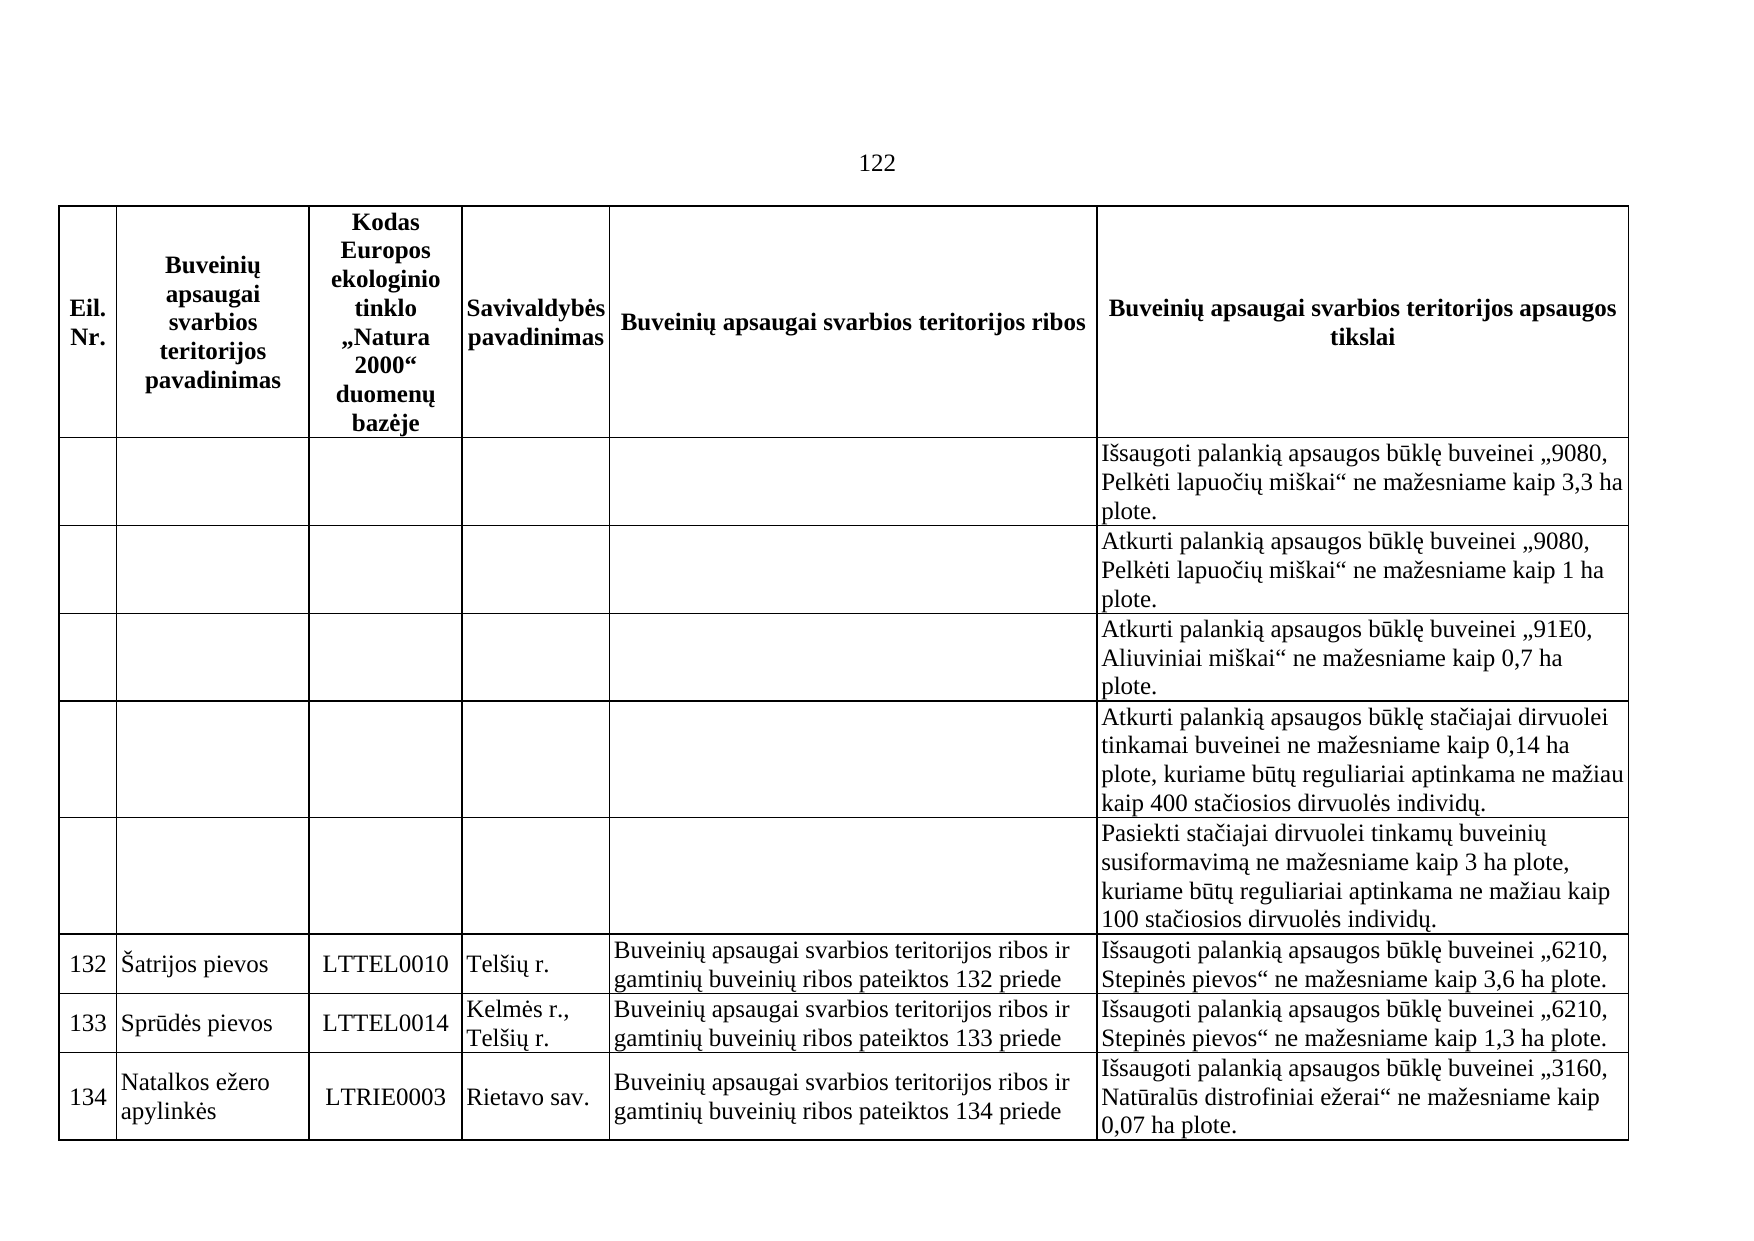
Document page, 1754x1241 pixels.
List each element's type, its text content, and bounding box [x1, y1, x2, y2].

table_cell [463, 614, 609, 700]
table_cell 133 [60, 994, 116, 1051]
table_cell [117, 438, 308, 524]
table_cell [463, 526, 609, 612]
table_cell Išsaugoti palankią apsaugos būklę buveinei „6210, Stepinės pievos“ ne mažesniame kaip 1,3 ha plote. [1098, 994, 1628, 1051]
table_cell [310, 702, 461, 817]
table_cell [117, 614, 308, 700]
table_cell [310, 438, 461, 524]
table_cell [117, 526, 308, 612]
table_cell [60, 614, 116, 700]
table_cell [610, 702, 1096, 817]
table_cell Atkurti palankią apsaugos būklę stačiajai dirvuolei tinkamai buveinei ne mažesniame kaip 0,14 ha plote, kuriame būtų reguliariai aptinkama ne mažiau kaip 400 stačiosios dirvuolės individų. [1098, 702, 1628, 817]
table_header Kodas Europos ekologinio tinklo „Natura 2000“ duomenų bazėje [310, 207, 461, 437]
table_cell [60, 526, 116, 612]
table_header Eil. Nr. [60, 207, 116, 437]
table_cell Buveinių apsaugai svarbios teritorijos ribos ir gamtinių buveinių ribos pateiktos 132 priede [610, 935, 1096, 992]
table_header Buveinių apsaugai svarbios teritorijos apsaugos tikslai [1098, 207, 1628, 437]
table_cell [610, 438, 1096, 524]
table_cell Atkurti palankią apsaugos būklę buveinei „9080, Pelkėti lapuočių miškai“ ne mažesniame kaip 1 ha plote. [1098, 526, 1628, 612]
table_cell Rietavo sav. [463, 1053, 609, 1139]
table_cell 132 [60, 935, 116, 992]
table_header Savivaldybės pavadinimas [463, 207, 609, 437]
table_cell Atkurti palankią apsaugos būklę buveinei „91E0, Aliuviniai miškai“ ne mažesniame kaip 0,7 ha plote. [1098, 614, 1628, 700]
table_cell Išsaugoti palankią apsaugos būklę buveinei „6210, Stepinės pievos“ ne mažesniame kaip 3,6 ha plote. [1098, 935, 1628, 992]
table_cell LTTEL0010 [310, 935, 461, 992]
table_cell [463, 438, 609, 524]
table_cell LTRIE0003 [310, 1053, 461, 1139]
table_cell [60, 702, 116, 817]
table_cell Buveinių apsaugai svarbios teritorijos ribos ir gamtinių buveinių ribos pateiktos 134 priede [610, 1053, 1096, 1139]
table_cell Buveinių apsaugai svarbios teritorijos ribos ir gamtinių buveinių ribos pateiktos 133 priede [610, 994, 1096, 1051]
table_cell [463, 702, 609, 817]
table_cell Natalkos ežero apylinkės [117, 1053, 308, 1139]
table_cell Sprūdės pievos [117, 994, 308, 1051]
table_cell [310, 614, 461, 700]
table_cell Kelmės r., Telšių r. [463, 994, 609, 1051]
table_cell [117, 702, 308, 817]
table_header Buveinių apsaugai svarbios teritorijos pavadinimas [117, 207, 308, 437]
table_cell [610, 818, 1096, 933]
table_cell Išsaugoti palankią apsaugos būklę buveinei „9080, Pelkėti lapuočių miškai“ ne mažesniame kaip 3,3 ha plote. [1098, 438, 1628, 524]
table_cell [117, 818, 308, 933]
table_cell [463, 818, 609, 933]
table_cell [310, 818, 461, 933]
table_cell Pasiekti stačiajai dirvuolei tinkamų buveinių susiformavimą ne mažesniame kaip 3 ha plote, kuriame būtų reguliariai aptinkama ne mažiau kaip 100 stačiosios dirvuolės individų. [1098, 818, 1628, 933]
table_cell 134 [60, 1053, 116, 1139]
table_cell [610, 614, 1096, 700]
table_cell [610, 526, 1096, 612]
table_header Buveinių apsaugai svarbios teritorijos ribos [610, 207, 1096, 437]
table_cell Šatrijos pievos [117, 935, 308, 992]
table_cell [310, 526, 461, 612]
table_cell LTTEL0014 [310, 994, 461, 1051]
table_cell [60, 818, 116, 933]
table_cell Telšių r. [463, 935, 609, 992]
table_cell Išsaugoti palankią apsaugos būklę buveinei „3160, Natūralūs distrofiniai ežerai“ ne mažesniame kaip 0,07 ha plote. [1098, 1053, 1628, 1139]
table_cell [60, 438, 116, 524]
